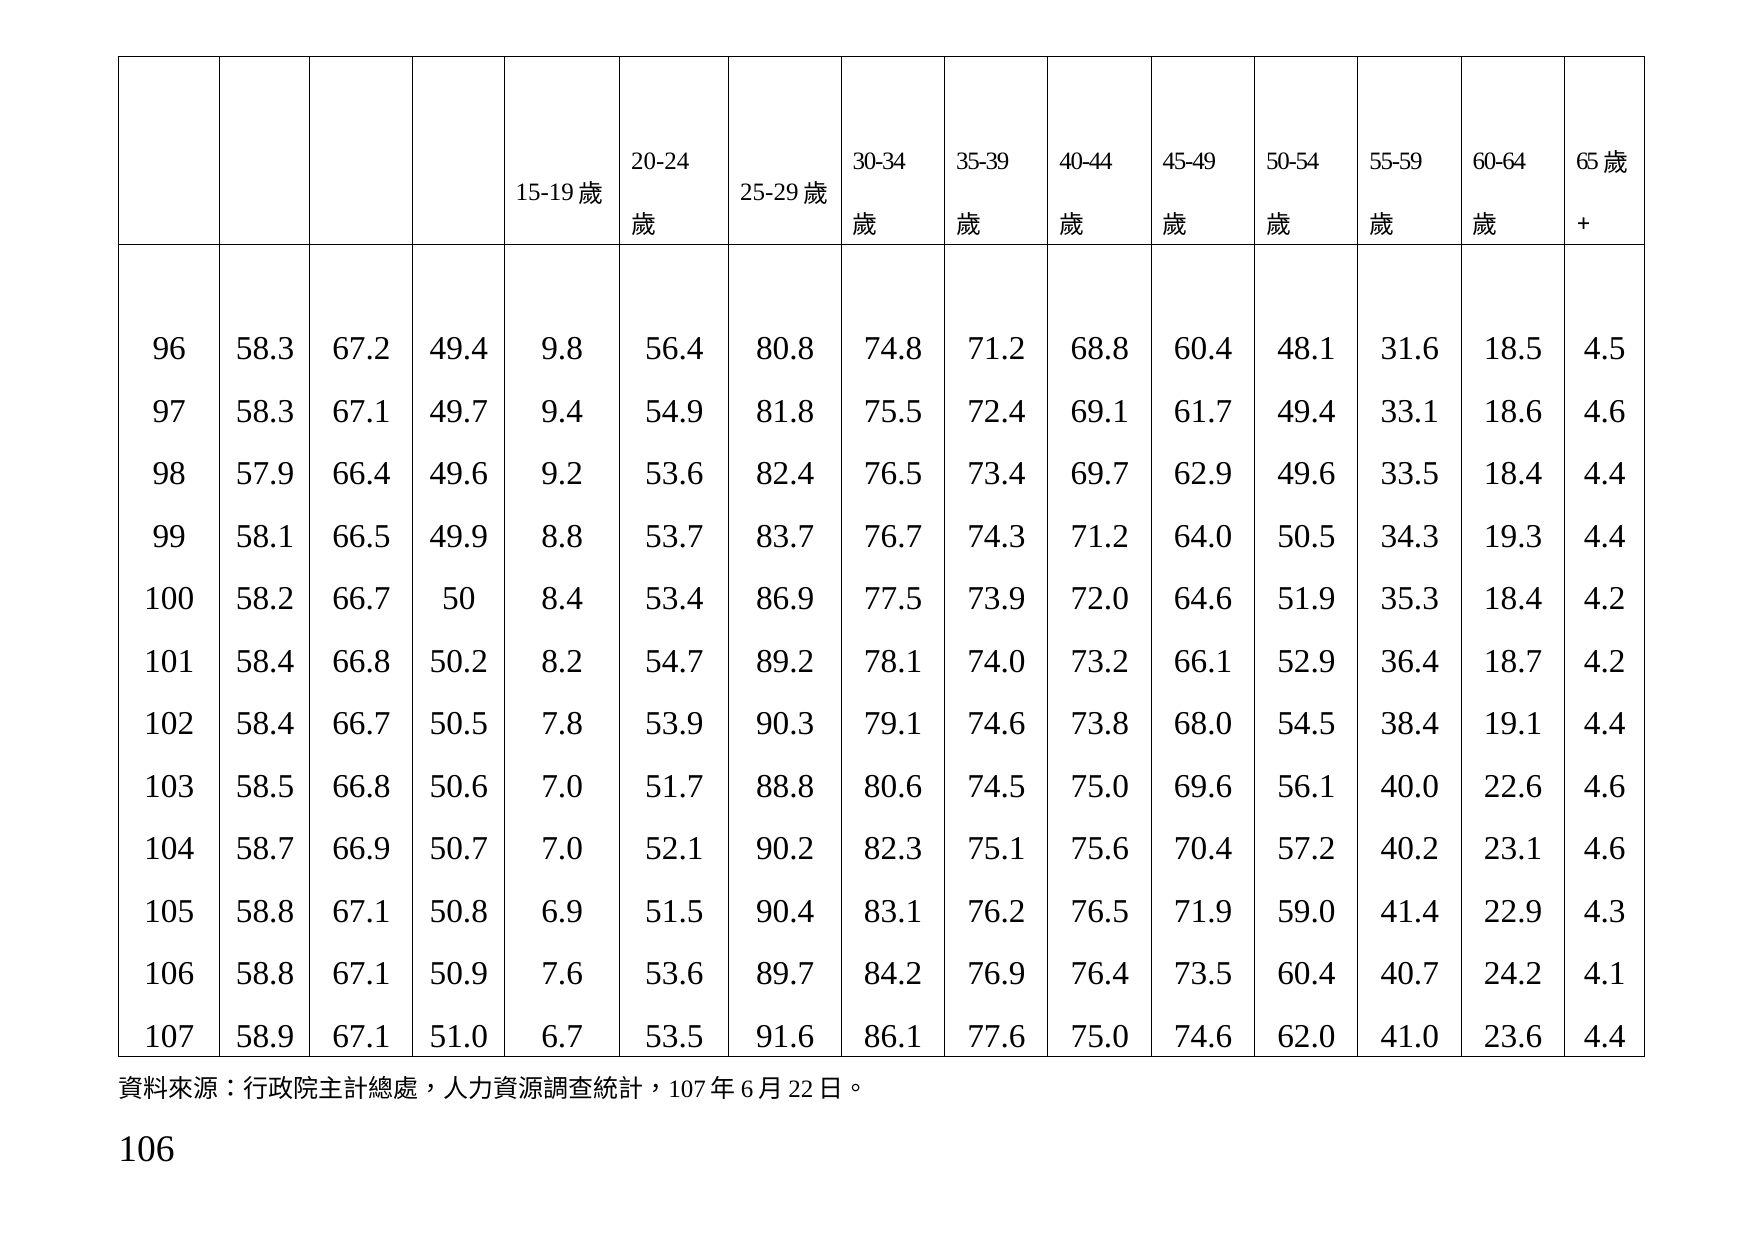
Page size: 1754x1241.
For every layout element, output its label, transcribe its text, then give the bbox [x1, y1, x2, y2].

table_cell 74.6 [1152, 994, 1254, 1056]
table_cell 18.7 [1462, 619, 1564, 681]
table_cell 91.6 [729, 994, 841, 1056]
table_cell 34.3 [1358, 494, 1461, 556]
table_cell 4.6 [1565, 744, 1644, 806]
table_cell 74.8 [842, 245, 944, 368]
table_cell 69.6 [1152, 744, 1254, 806]
table_cell 64.6 [1152, 556, 1254, 618]
table_cell 9.8 [505, 245, 619, 368]
table_cell 50.2 [413, 619, 504, 681]
table_cell 73.5 [1152, 931, 1254, 993]
table_cell 66.4 [310, 431, 412, 493]
table_cell [310, 57, 412, 243]
table_cell 75.0 [1048, 744, 1151, 806]
table_cell 65歲+ [1565, 57, 1644, 243]
table_cell 51.9 [1255, 556, 1357, 618]
table_cell 57.9 [220, 431, 309, 493]
table_cell 4.4 [1565, 494, 1644, 556]
table_cell 49.6 [1255, 431, 1357, 493]
table_cell 98 [119, 431, 219, 493]
table_cell 74.0 [945, 619, 1047, 681]
table_cell 41.0 [1358, 994, 1461, 1056]
table_header [119, 57, 219, 243]
table_cell 74.5 [945, 744, 1047, 806]
table_cell 7.8 [505, 681, 619, 743]
table_cell 100 [119, 556, 219, 618]
table_cell 75.5 [842, 369, 944, 431]
table_cell 82.3 [842, 806, 944, 868]
table_cell 69.7 [1048, 431, 1151, 493]
table_cell [220, 57, 309, 243]
table_cell 4.1 [1565, 931, 1644, 993]
table_cell 33.1 [1358, 369, 1461, 431]
table_cell 58.1 [220, 494, 309, 556]
table_cell 89.2 [729, 619, 841, 681]
table_cell 106 [119, 931, 219, 993]
table_cell 67.1 [310, 994, 412, 1056]
table_cell 50.5 [413, 681, 504, 743]
table_cell 88.8 [729, 744, 841, 806]
table_cell 67.1 [310, 931, 412, 993]
table_cell 40.2 [1358, 806, 1461, 868]
table_cell 83.1 [842, 869, 944, 931]
table_cell 49.9 [413, 494, 504, 556]
table_cell 45-49歲 [1152, 57, 1254, 243]
table_cell 90.3 [729, 681, 841, 743]
table_cell 57.2 [1255, 806, 1357, 868]
table_cell 73.8 [1048, 681, 1151, 743]
table_cell 51.7 [620, 744, 728, 806]
table_cell 104 [119, 806, 219, 868]
table_cell 86.1 [842, 994, 944, 1056]
table_cell 53.9 [620, 681, 728, 743]
table_cell 22.9 [1462, 869, 1564, 931]
table_cell 38.4 [1358, 681, 1461, 743]
table_cell 48.1 [1255, 245, 1357, 368]
table_cell 78.1 [842, 619, 944, 681]
table_cell 107 [119, 994, 219, 1056]
table_cell 8.8 [505, 494, 619, 556]
table_cell 58.3 [220, 245, 309, 368]
table_cell 4.3 [1565, 869, 1644, 931]
table_cell 71.9 [1152, 869, 1254, 931]
table_cell 97 [119, 369, 219, 431]
table_cell 19.1 [1462, 681, 1564, 743]
table_cell 9.2 [505, 431, 619, 493]
table_cell 77.5 [842, 556, 944, 618]
table_cell 54.5 [1255, 681, 1357, 743]
table_cell 53.7 [620, 494, 728, 556]
table_cell 52.1 [620, 806, 728, 868]
table_cell 53.4 [620, 556, 728, 618]
table_cell 66.8 [310, 744, 412, 806]
table_cell 4.2 [1565, 556, 1644, 618]
table_cell 70.4 [1152, 806, 1254, 868]
table_cell 9.4 [505, 369, 619, 431]
table_cell 60.4 [1152, 245, 1254, 368]
table_cell 66.8 [310, 619, 412, 681]
table_cell 49.4 [413, 245, 504, 368]
table_cell 81.8 [729, 369, 841, 431]
table_cell 33.5 [1358, 431, 1461, 493]
table_cell 18.4 [1462, 556, 1564, 618]
table_cell 102 [119, 681, 219, 743]
table_cell 50.6 [413, 744, 504, 806]
table_cell 8.4 [505, 556, 619, 618]
table_cell 4.6 [1565, 369, 1644, 431]
table_cell 71.2 [945, 245, 1047, 368]
table_cell 50.8 [413, 869, 504, 931]
table_cell 60-64歲 [1462, 57, 1564, 243]
table_cell 23.1 [1462, 806, 1564, 868]
table_cell 56.1 [1255, 744, 1357, 806]
table_cell 103 [119, 744, 219, 806]
table_cell 35.3 [1358, 556, 1461, 618]
table_cell 84.2 [842, 931, 944, 993]
table_cell 73.2 [1048, 619, 1151, 681]
table_cell 58.8 [220, 869, 309, 931]
table_cell 18.4 [1462, 431, 1564, 493]
table_cell 58.4 [220, 681, 309, 743]
table_cell 4.4 [1565, 994, 1644, 1056]
table_cell 76.5 [1048, 869, 1151, 931]
table_cell 79.1 [842, 681, 944, 743]
table_cell 90.2 [729, 806, 841, 868]
table_cell 53.6 [620, 431, 728, 493]
table_cell 56.4 [620, 245, 728, 368]
table_cell 89.7 [729, 931, 841, 993]
table_cell 6.7 [505, 994, 619, 1056]
table_cell 31.6 [1358, 245, 1461, 368]
table_cell 66.7 [310, 556, 412, 618]
table_cell 96 [119, 245, 219, 368]
table_cell 50 [413, 556, 504, 618]
table_cell 50.5 [1255, 494, 1357, 556]
table_cell 69.1 [1048, 369, 1151, 431]
table_cell 76.5 [842, 431, 944, 493]
table_cell 7.6 [505, 931, 619, 993]
table_cell 55-59歲 [1358, 57, 1461, 243]
table_cell 99 [119, 494, 219, 556]
table_cell 76.2 [945, 869, 1047, 931]
table_cell 23.6 [1462, 994, 1564, 1056]
table_cell 73.9 [945, 556, 1047, 618]
table_cell 50-54歲 [1255, 57, 1357, 243]
table_cell 77.6 [945, 994, 1047, 1056]
table_cell 86.9 [729, 556, 841, 618]
table_cell 50.7 [413, 806, 504, 868]
table_cell 6.9 [505, 869, 619, 931]
table_cell 67.1 [310, 869, 412, 931]
table_cell 25-29歲 [729, 57, 841, 243]
table_cell 74.3 [945, 494, 1047, 556]
table_cell 60.4 [1255, 931, 1357, 993]
table_cell 49.6 [413, 431, 504, 493]
table_cell 75.1 [945, 806, 1047, 868]
table_cell 76.4 [1048, 931, 1151, 993]
table_cell 105 [119, 869, 219, 931]
table_cell 53.6 [620, 931, 728, 993]
table_cell 72.0 [1048, 556, 1151, 618]
table_cell 58.2 [220, 556, 309, 618]
table_cell 62.0 [1255, 994, 1357, 1056]
table_cell 75.0 [1048, 994, 1151, 1056]
table_cell 58.4 [220, 619, 309, 681]
table_cell 72.4 [945, 369, 1047, 431]
table_cell 61.7 [1152, 369, 1254, 431]
table_cell 18.6 [1462, 369, 1564, 431]
table_cell 75.6 [1048, 806, 1151, 868]
table_cell 4.4 [1565, 681, 1644, 743]
table_cell 66.7 [310, 681, 412, 743]
table_cell 67.1 [310, 369, 412, 431]
table_cell 73.4 [945, 431, 1047, 493]
table_cell 24.2 [1462, 931, 1564, 993]
table_cell 7.0 [505, 744, 619, 806]
table_cell 58.9 [220, 994, 309, 1056]
text 資料來源：行政院主計總處，人力資源調查統計，107年6月22日。 [118, 1068, 1636, 1104]
table_cell 67.2 [310, 245, 412, 368]
table_cell 80.6 [842, 744, 944, 806]
table_cell 20-24歲 [620, 57, 728, 243]
table_cell 52.9 [1255, 619, 1357, 681]
table_cell 4.5 [1565, 245, 1644, 368]
table_cell 59.0 [1255, 869, 1357, 931]
table_cell 58.5 [220, 744, 309, 806]
table_cell 40.7 [1358, 931, 1461, 993]
table_cell 101 [119, 619, 219, 681]
table_cell 90.4 [729, 869, 841, 931]
table_cell 58.8 [220, 931, 309, 993]
table_cell 30-34歲 [842, 57, 944, 243]
table_cell 53.5 [620, 994, 728, 1056]
table_cell 54.9 [620, 369, 728, 431]
table_cell 40.0 [1358, 744, 1461, 806]
table_cell 82.4 [729, 431, 841, 493]
table_cell 51.5 [620, 869, 728, 931]
table_cell [413, 57, 504, 243]
table_cell 58.3 [220, 369, 309, 431]
table_cell 19.3 [1462, 494, 1564, 556]
table_cell 68.0 [1152, 681, 1254, 743]
table_cell 74.6 [945, 681, 1047, 743]
table_cell 15-19歲 [505, 57, 619, 243]
table_cell 8.2 [505, 619, 619, 681]
table_cell 4.2 [1565, 619, 1644, 681]
table_cell 22.6 [1462, 744, 1564, 806]
table_cell 40-44歲 [1048, 57, 1151, 243]
table_cell 35-39歲 [945, 57, 1047, 243]
table_cell 71.2 [1048, 494, 1151, 556]
table_cell 4.4 [1565, 431, 1644, 493]
table_cell 66.5 [310, 494, 412, 556]
table_cell 50.9 [413, 931, 504, 993]
table_cell 7.0 [505, 806, 619, 868]
table_cell 58.7 [220, 806, 309, 868]
table_cell 76.9 [945, 931, 1047, 993]
table_cell 64.0 [1152, 494, 1254, 556]
table_cell 54.7 [620, 619, 728, 681]
table_cell 49.7 [413, 369, 504, 431]
table_cell 66.9 [310, 806, 412, 868]
table_cell 76.7 [842, 494, 944, 556]
table_cell 49.4 [1255, 369, 1357, 431]
table_cell 68.8 [1048, 245, 1151, 368]
table_cell 4.6 [1565, 806, 1644, 868]
table_cell 18.5 [1462, 245, 1564, 368]
table_cell 66.1 [1152, 619, 1254, 681]
table_cell 62.9 [1152, 431, 1254, 493]
table_cell 80.8 [729, 245, 841, 368]
table_cell 83.7 [729, 494, 841, 556]
table_cell 36.4 [1358, 619, 1461, 681]
table_cell 41.4 [1358, 869, 1461, 931]
table_cell 51.0 [413, 994, 504, 1056]
